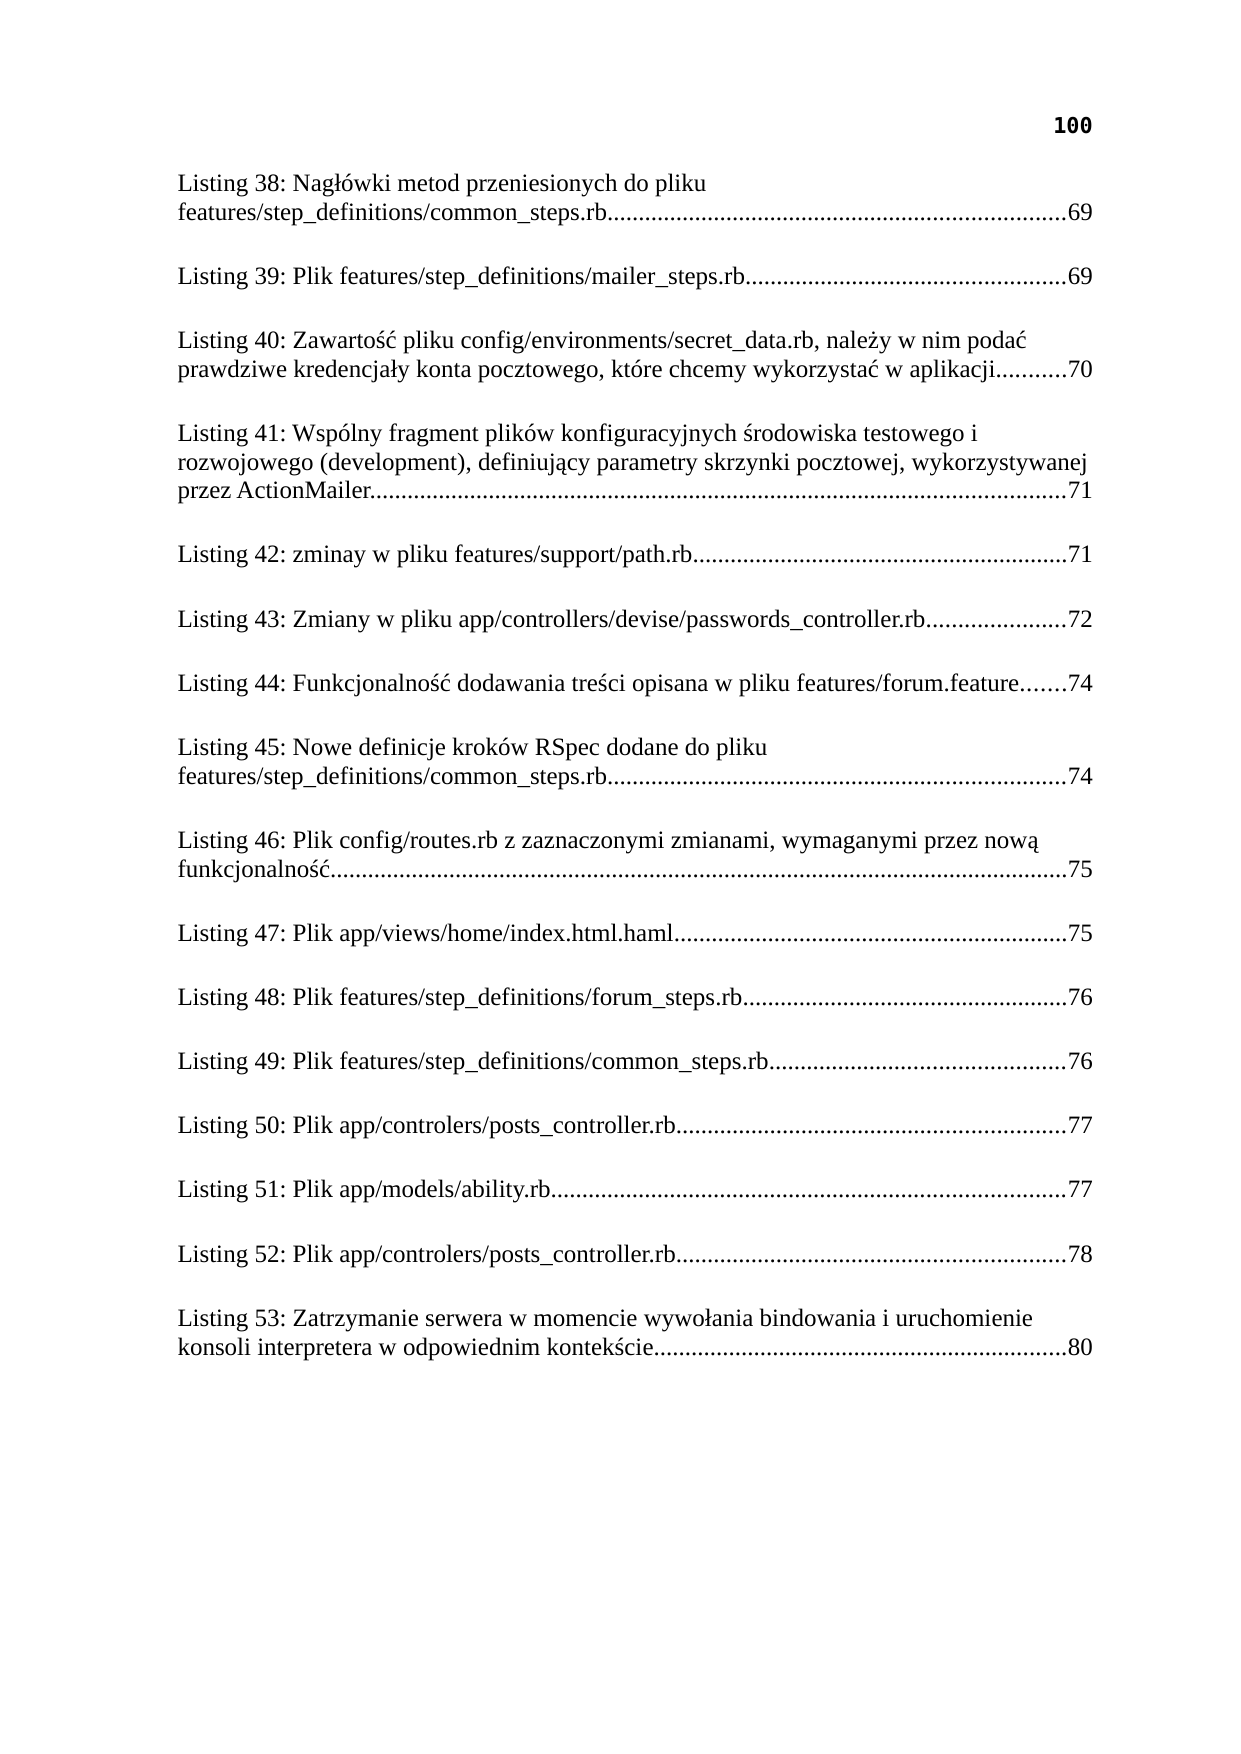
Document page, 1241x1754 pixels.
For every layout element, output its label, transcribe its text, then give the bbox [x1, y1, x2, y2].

text Listing 41: Wspólny fragment plików konfiguracyjnych środowiska testowego i rozwojowego (development), definiujący parametry skrzynki pocztowej, wykorzystywanej przez ActionMailer. 71 [177, 418, 1093, 504]
text Listing 47: Plik app/views/home/index.html.haml 75 [177, 918, 1093, 947]
text Listing 52: Plik app/controlers/posts_controller.rb 78 [177, 1239, 1093, 1267]
text Listing 44: Funkcjonalność dodawania treści opisana w pliku features/forum.feature 74 [177, 668, 1093, 697]
text Listing 51: Plik app/models/ability.rb 77 [177, 1174, 1093, 1203]
text Listing 49: Plik features/step_definitions/common_steps.rb 76 [177, 1046, 1093, 1075]
text Listing 46: Plik config/routes.rb z zaznaczonymi zmianami, wymaganymi przez nową funkcjonalność. 75 [177, 825, 1093, 882]
text Listing 40: Zawartość pliku config/environments/secret_data.rb, należy w nim podać prawdziwe kredencjały konta pocztowego, które chcemy wykorzystać w aplikacji. 70 [177, 325, 1093, 382]
text Listing 50: Plik app/controlers/posts_controller.rb 77 [177, 1110, 1093, 1139]
text Listing 43: Zmiany w pliku app/controllers/devise/passwords_controller.rb 72 [177, 604, 1093, 632]
text Listing 45: Nowe definicje kroków RSpec dodane do pliku features/step_definitions/common_steps.rb 74 [177, 732, 1093, 789]
text Listing 48: Plik features/step_definitions/forum_steps.rb 76 [177, 982, 1093, 1011]
text Listing 39: Plik features/step_definitions/mailer_steps.rb 69 [177, 261, 1093, 289]
text Listing 42: zminay w pliku features/support/path.rb 71 [177, 539, 1093, 568]
text Listing 53: Zatrzymanie serwera w momencie wywołania bindowania i uruchomienie konsoli interpretera w odpowiednim kontekście. 80 [177, 1303, 1093, 1360]
text Listing 38: Nagłówki metod przeniesionych do pliku features/step_definitions/common_steps.rb 69 [177, 168, 1093, 225]
